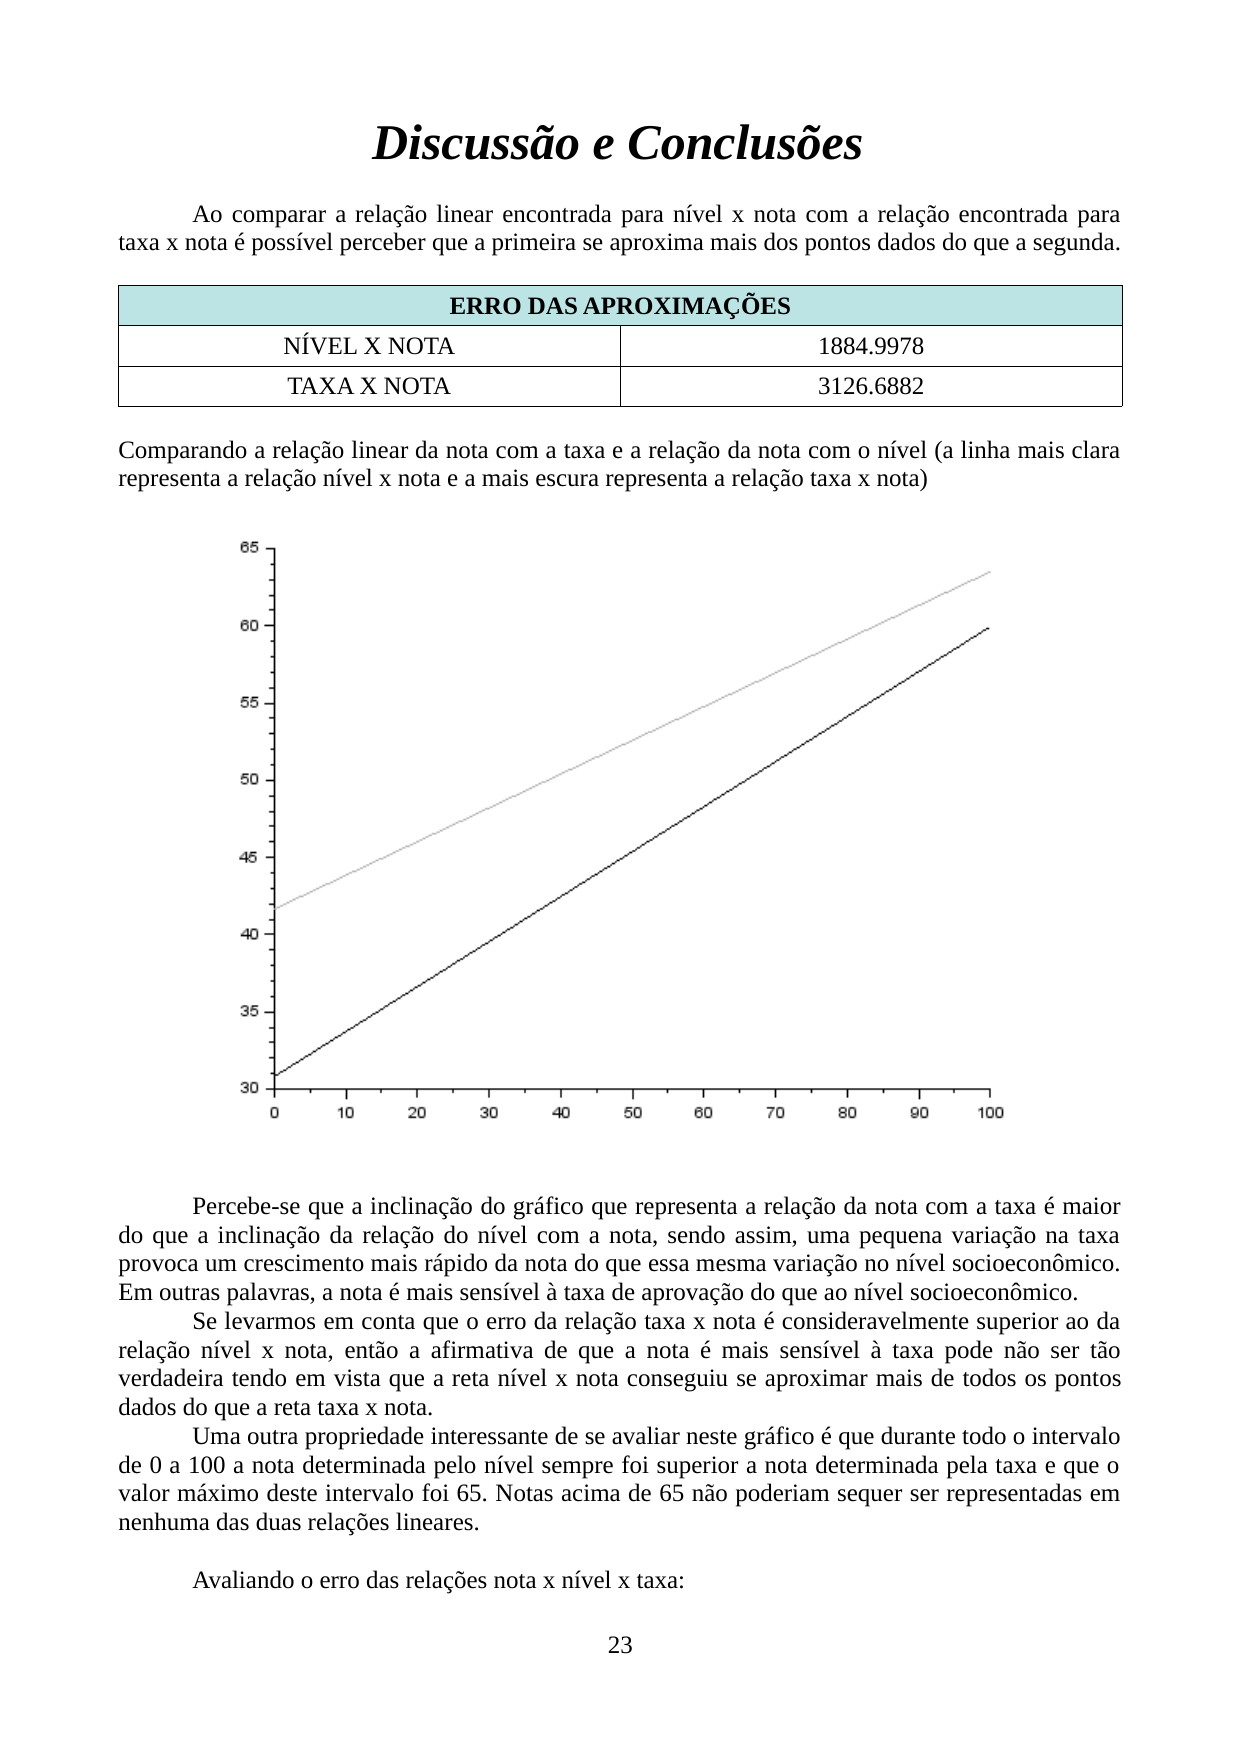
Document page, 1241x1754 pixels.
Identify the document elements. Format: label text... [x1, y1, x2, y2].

text Percebe-se que a inclinação do gráfico que representa a relação da nota com a taxa é maior do que a inclinação da relação do nível com a nota, sendo assim, uma pequena variação na taxa provoca um crescimento mais rápido da nota do que essa mesma variação no nível socioeconômico. Em outras palavras, a nota é mais sensível à taxa de aprovação do que ao nível socioeconômico. [118, 1191, 1122, 1306]
table_header ERRO DAS APROXIMAÇÕES [119, 286, 1122, 325]
table_cell 3126.6882 [621, 367, 1122, 406]
text Uma outra propriedade interessante de se avaliar neste gráfico é que durante todo o intervalo de 0 a 100 a nota determinada pelo nível sempre foi superior a nota determinada pela taxa e que o valor máximo deste intervalo foi 65. Notas acima de 65 não poderiam sequer ser representadas em nenhuma das duas relações lineares. [118, 1421, 1122, 1536]
text Discussão e Conclusões [118, 112, 1122, 170]
text Se levarmos em conta que o erro da relação taxa x nota é consideravelmente superior ao da relação nível x nota, então a afirmativa de que a nota é mais sensível à taxa pode não ser tão verdadeira tendo em vista que a reta nível x nota conseguiu se aproximar mais de todos os pontos dados do que a reta taxa x nota. [118, 1306, 1122, 1421]
text Comparando a relação linear da nota com a taxa e a relação da nota com o nível (a linha mais clara representa a relação nível x nota e a mais escura representa a relação taxa x nota) [118, 435, 1122, 492]
text Avaliando o erro das relações nota x nível x taxa: [118, 1565, 1122, 1593]
text Ao comparar a relação linear encontrada para nível x nota com a relação encontrada para taxa x nota é possível perceber que a primeira se aproxima mais dos pontos dados do que a segunda. [118, 199, 1122, 256]
table_cell NÍVEL X NOTA [119, 326, 620, 366]
table_cell TAXA X NOTA [119, 367, 620, 406]
picture [202, 521, 1038, 1134]
table_cell 1884.9978 [621, 326, 1122, 366]
